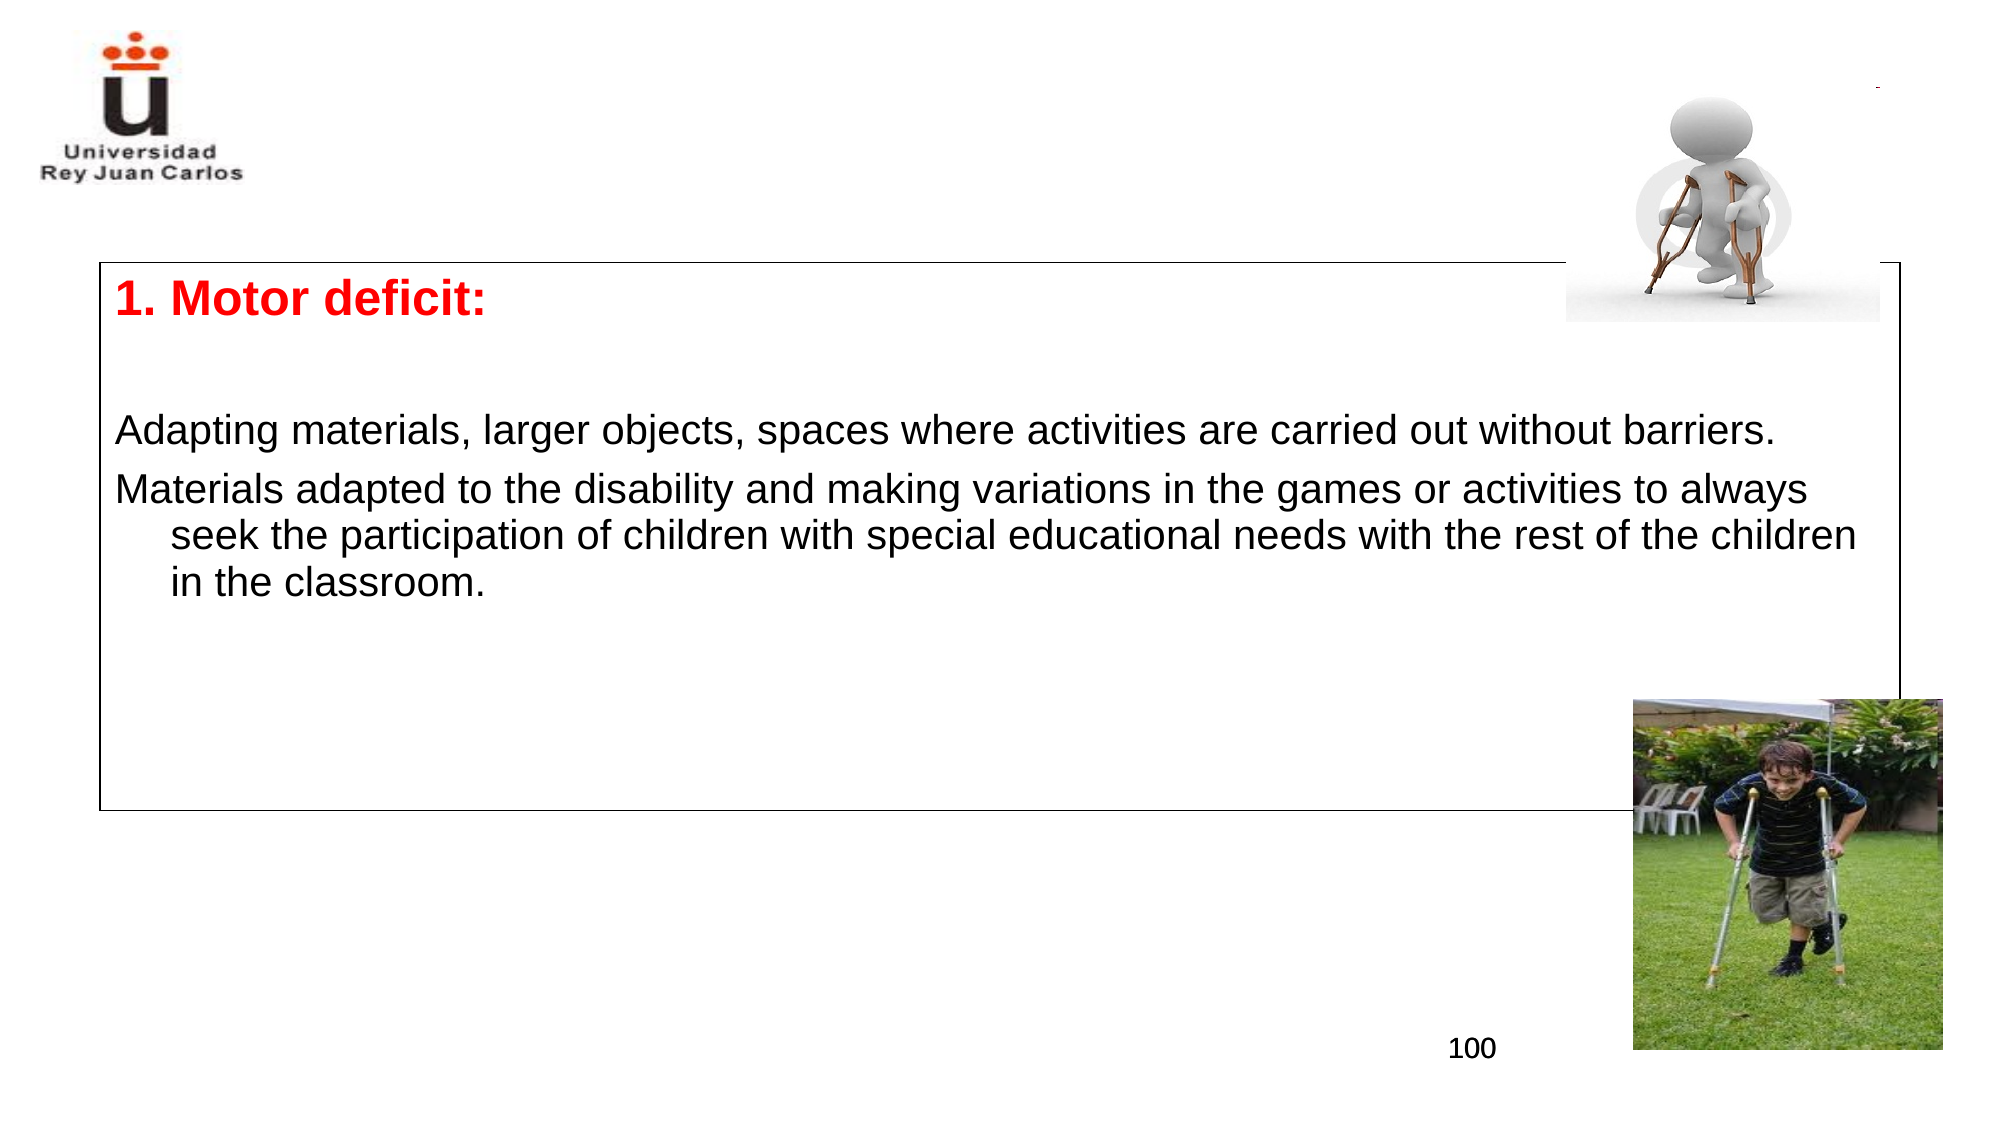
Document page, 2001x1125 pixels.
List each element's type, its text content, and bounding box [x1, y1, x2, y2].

picture [1633, 699, 1943, 1051]
picture [1566, 87, 1880, 322]
text_box 1. Motor deficit: Adapting materials, larger objects, spaces where activities are carried out without barriers. Materials adapted to the disability and making variations in the games or activities to always seek the participation of children with special educational needs with the rest of the children in the classroom. [99, 262, 1901, 811]
picture [39, 31, 245, 185]
